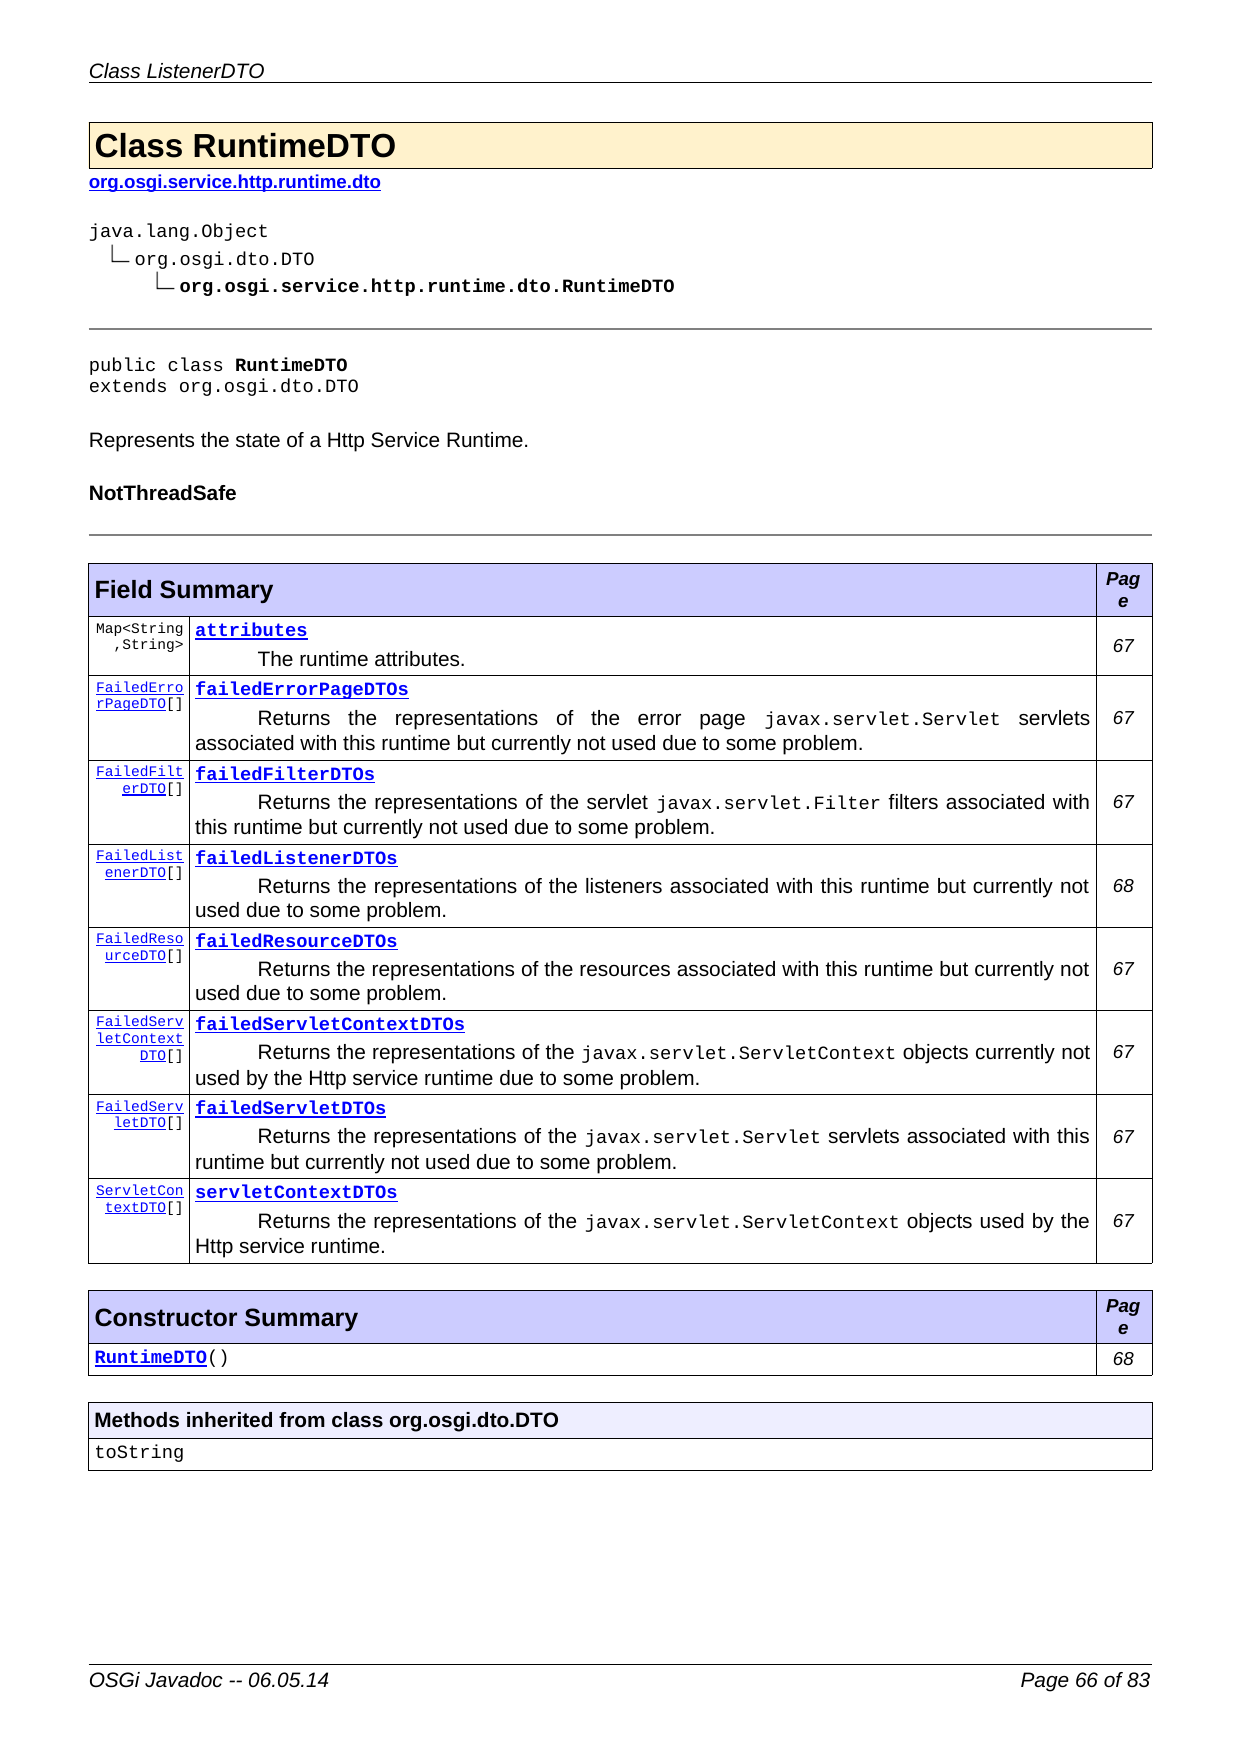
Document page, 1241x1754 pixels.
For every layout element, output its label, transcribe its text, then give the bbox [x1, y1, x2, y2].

table_cell [1097, 1179, 1152, 1263]
table_cell failedErrorPageDTOs Returns the representations of the error page javax.servlet.Servlet servlets associated with this runtime but currently not used due to some problem. [190, 676, 1096, 759]
text org.osgi.service.http.runtime.dto.RuntimeDTO [88, 271, 1152, 298]
table_cell Map<String,String> [89, 617, 189, 675]
subtitle Class RuntimeDTO [90, 123, 1152, 168]
text Represents the state of a Http Service Runtime. [88, 427, 1152, 451]
table_cell RuntimeDTO() [89, 1344, 1096, 1374]
table_cell servletContextDTOs Returns the representations of the javax.servlet.ServletContext objects used by the Http service runtime. [190, 1179, 1096, 1263]
picture [156, 270, 180, 293]
text org.osgi.service.http.runtime.dto [88, 171, 1152, 193]
table_cell [1097, 1011, 1152, 1094]
table_cell FailedErrorPageDTO[] [89, 676, 189, 759]
text org.osgi.dto.DTO [88, 243, 1152, 271]
table_cell FailedListenerDTO[] [89, 845, 189, 927]
table_cell attributes The runtime attributes. [190, 617, 1096, 675]
table_header Page [1097, 1291, 1152, 1343]
table_cell [1097, 761, 1152, 844]
table_cell [1097, 928, 1152, 1010]
table_cell [1097, 676, 1152, 759]
text public class RuntimeDTO [88, 356, 1152, 377]
table_cell FailedFilterDTO[] [89, 761, 189, 844]
text java.lang.Object [88, 222, 1152, 243]
text NotThreadSafe [88, 481, 1152, 504]
table_header Constructor Summary [89, 1291, 1096, 1343]
table_cell FailedResourceDTO[] [89, 928, 189, 1010]
table_cell failedFilterDTOs Returns the representations of the servlet javax.servlet.Filter filters associated with this runtime but currently not used due to some problem. [190, 761, 1096, 844]
picture [111, 243, 135, 266]
table_cell failedListenerDTOs Returns the representations of the listeners associated with this runtime but currently not used due to some problem. [190, 845, 1096, 927]
table_cell ServletContextDTO[] [89, 1179, 189, 1263]
table_cell [1097, 1344, 1152, 1374]
table_header Methods inherited from class org.osgi.dto.DTO [89, 1403, 1152, 1438]
table_cell FailedServletContextDTO[] [89, 1011, 189, 1094]
table_cell FailedServletDTO[] [89, 1095, 189, 1178]
table_header Page [1097, 564, 1152, 616]
table_cell [1097, 845, 1152, 927]
table_cell failedServletContextDTOs Returns the representations of the javax.servlet.ServletContext objects currently not used by the Http service runtime due to some problem. [190, 1011, 1096, 1094]
table_cell failedServletDTOs Returns the representations of the javax.servlet.Servlet servlets associated with this runtime but currently not used due to some problem. [190, 1095, 1096, 1178]
table_cell failedResourceDTOs Returns the representations of the resources associated with this runtime but currently not used due to some problem. [190, 928, 1096, 1010]
text extends org.osgi.dto.DTO [88, 377, 1152, 398]
table_cell toString [89, 1439, 1152, 1470]
table_header Field Summary [89, 564, 1096, 616]
table_cell [1097, 1095, 1152, 1178]
table_cell [1097, 617, 1152, 675]
